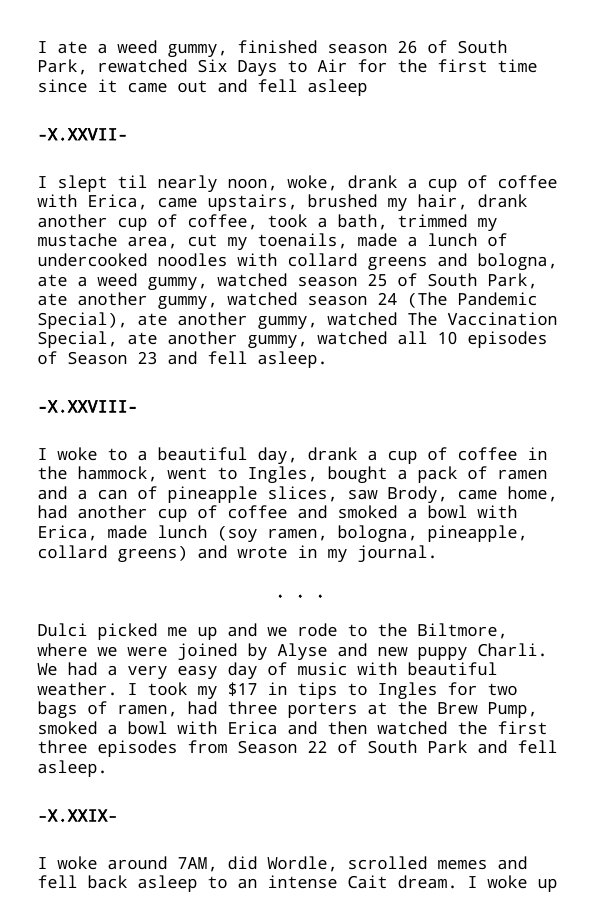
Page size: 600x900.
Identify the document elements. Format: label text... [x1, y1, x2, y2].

text -X.XXVII- [37, 124, 562, 144]
text I slept til nearly noon, woke, drank a cup of coffee with Erica, came upstairs, brushed my hair, drank another cup of coffee, took a bath, trimmed my mustache area, cut my toenails, made a lunch of undercooked noodles with collard greens and bologna, ate a weed gummy, watched season 25 of South Park, ate another gummy, watched season 24 (The Pandemic Special), ate another gummy, watched The Vaccination Special, ate another gummy, watched all 10 episodes of Season 23 and fell asleep. [37, 172, 562, 368]
text I woke around 7AM, did Wordle, scrolled memes and fell back asleep to an intense Cait dream. I woke up [37, 854, 562, 893]
text -X.XXVIII- [37, 397, 562, 416]
text -X.XXIX- [37, 806, 562, 825]
text I ate a weed gummy, finished season 26 of South Park, rewatched Six Days to Air for the first time since it came out and fell asleep [37, 37, 562, 96]
text Dulci picked me up and we rode to the Biltmore, where we were joined by Alyse and new puppy Charli. We had a very easy day of music with beautiful weather. I took my $17 in tips to Ingles for two bags of ramen, had three porters at the Brew Pump, smoked a bowl with Erica and then watched the first three episodes from Season 22 of South Park and fell asleep. [37, 621, 562, 777]
text . . . [37, 582, 562, 601]
text I woke to a beautiful day, drank a cup of coffee in the hammock, went to Ingles, bought a pack of ramen and a can of pineapple slices, saw Brody, came home, had another cup of coffee and smoked a bowl with Erica, made lunch (soy ramen, bologna, pineapple, collard greens) and wrote in my journal. [37, 444, 562, 562]
